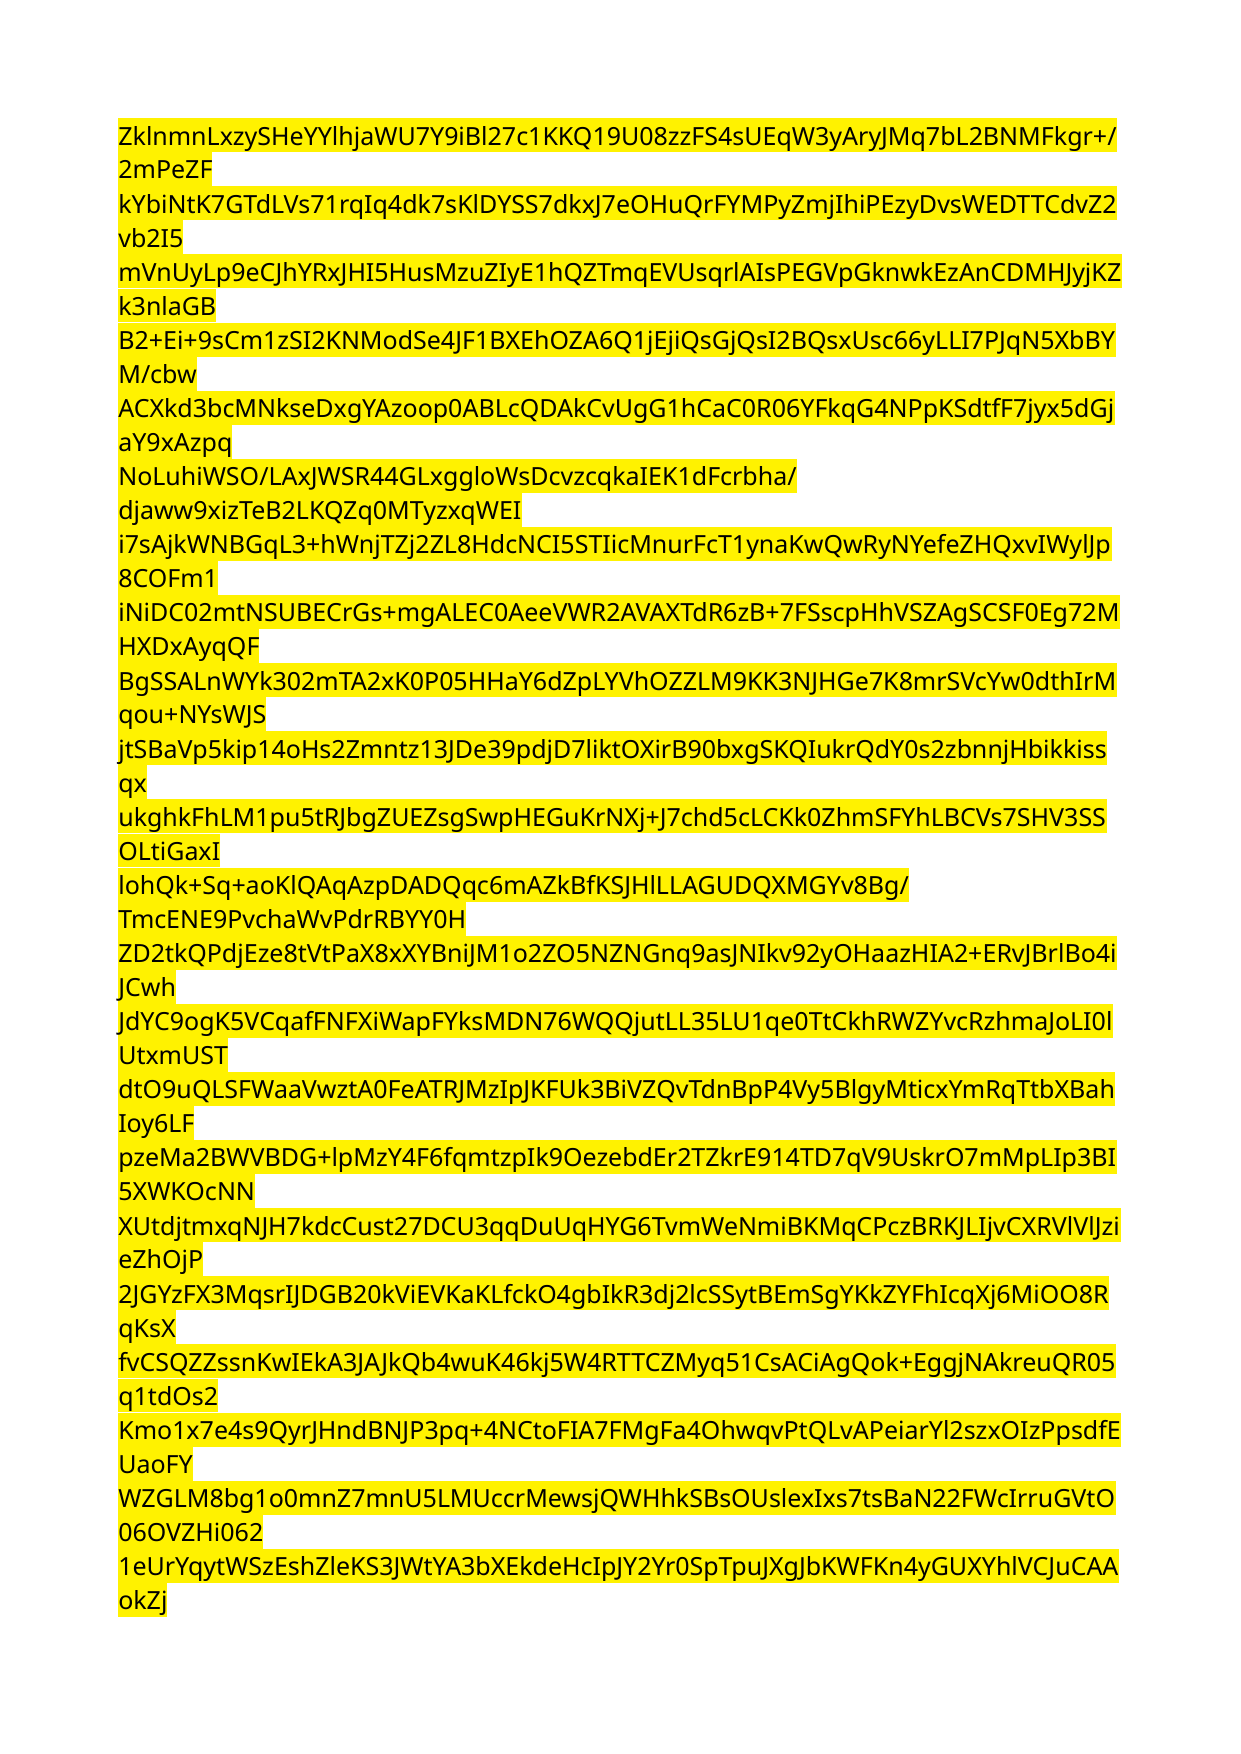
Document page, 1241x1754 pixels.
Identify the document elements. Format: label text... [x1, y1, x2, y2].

text dtO9uQLSFWaaVwztA0FeATRJMzIpJKFUk3BiVZQvTdnBpP4Vy5BlgyMticxYmRqTtbXBahIoy6LF [118, 1072, 1122, 1140]
text ZklnmnLxzySHeYYlhjaWU7Y9iBl27c1KKQ19U08zzFS4sUEqW3yAryJMq7bL2BNMFkgr+/2mPeZF [118, 118, 1122, 186]
text B2+Ei+9sCm1zSI2KNModSe4JF1BXEhOZA6Q1jEjiQsGjQsI2BQsxUsc66yLLI7PJqN5XbBYM/cbw [118, 322, 1122, 391]
text fvCSQZZssnKwIEkA3JAJkQb4wuK46kj5W4RTTCZMyq51CsACiAgQok+EggjNAkreuQR05q1tdOs2 [118, 1344, 1122, 1412]
text jtSBaVp5kip14oHs2Zmntz13JDe39pdjD7liktOXirB90bxgSKQIukrQdY0s2zbnnjHbikkissqx [118, 731, 1122, 799]
text WZGLM8bg1o0mnZ7mnU5LMUccrMewsjQWHhkSBsOUslexIxs7tsBaN22FWcIrruGVtO06OVZHi062 [118, 1481, 1122, 1549]
text 1eUrYqytWSzEshZleKS3JWtYA3bXEkdeHcIpJY2Yr0SpTpuJXgJbKWFKn4yGUXYhlVCJuCAAokZj [118, 1549, 1122, 1617]
text mVnUyLp9eCJhYRxJHI5HusMzuZIyE1hQZTmqEVUsqrlAIsPEGVpGknwkEzAnCDMHJyjKZk3nlaGB [118, 254, 1122, 322]
text pzeMa2BWVBDG+lpMzY4F6fqmtzpIk9OezebdEr2TZkrE914TD7qV9UskrO7mMpLIp3BI5XWKOcNN [118, 1140, 1122, 1208]
text 2JGYzFX3MqsrIJDGB20kViEVKaKLfckO4gbIkR3dj2lcSSytBEmSgYKkZYFhIcqXj6MiOO8RqKsX [118, 1276, 1122, 1344]
text BgSSALnWYk302mTA2xK0P05HHaY6dZpLYVhOZZLM9KK3NJHGe7K8mrSVcYw0dthIrMqou+NYsWJS [118, 663, 1122, 731]
text ukghkFhLM1pu5tRJbgZUEZsgSwpHEGuKrNXj+J7chd5cLCKk0ZhmSFYhLBCVs7SHV3SSOLtiGaxI [118, 799, 1122, 867]
text lohQk+Sq+aoKlQAqAzpDADQqc6mAZkBfKSJHlLLAGUDQXMGYv8Bg/TmcENE9PvchaWvPdrRBYY0H [118, 867, 1122, 936]
text ACXkd3bcMNkseDxgYAzoop0ABLcQDAkCvUgG1hCaC0R06YFkqG4NPpKSdtfF7jyx5dGjaY9xAzpq [118, 391, 1122, 459]
text XUtdjtmxqNJH7kdcCust27DCU3qqDuUqHYG6TvmWeNmiBKMqCPczBRKJLIjvCXRVlVlJzieZhOjP [118, 1208, 1122, 1276]
text iNiDC02mtNSUBECrGs+mgALEC0AeeVWR2AVAXTdR6zB+7FSscpHhVSZAgSCSF0Eg72MHXDxAyqQF [118, 595, 1122, 663]
text kYbiNtK7GTdLVs71rqIq4dk7sKlDYSS7dkxJ7eOHuQrFYMPyZmjIhiPEzyDvsWEDTTCdvZ2vb2I5 [118, 186, 1122, 254]
text JdYC9ogK5VCqafFNFXiWapFYksMDN76WQQjutLL35LU1qe0TtCkhRWZYvcRzhmaJoLI0lUtxmUST [118, 1004, 1122, 1072]
text Kmo1x7e4s9QyrJHndBNJP3pq+4NCtoFIA7FMgFa4OhwqvPtQLvAPeiarYl2szxOIzPpsdfEUaoFY [118, 1412, 1122, 1481]
text ZD2tkQPdjEze8tVtPaX8xXYBniJM1o2ZO5NZNGnq9asJNIkv92yOHaazHIA2+ERvJBrlBo4iJCwh [118, 936, 1122, 1004]
text i7sAjkWNBGqL3+hWnjTZj2ZL8HdcNCI5STIicMnurFcT1ynaKwQwRyNYefeZHQxvIWylJp8COFm1 [118, 527, 1122, 595]
text NoLuhiWSO/LAxJWSR44GLxggloWsDcvzcqkaIEK1dFcrbha/djaww9xizTeB2LKQZq0MTyzxqWEI [118, 459, 1122, 527]
